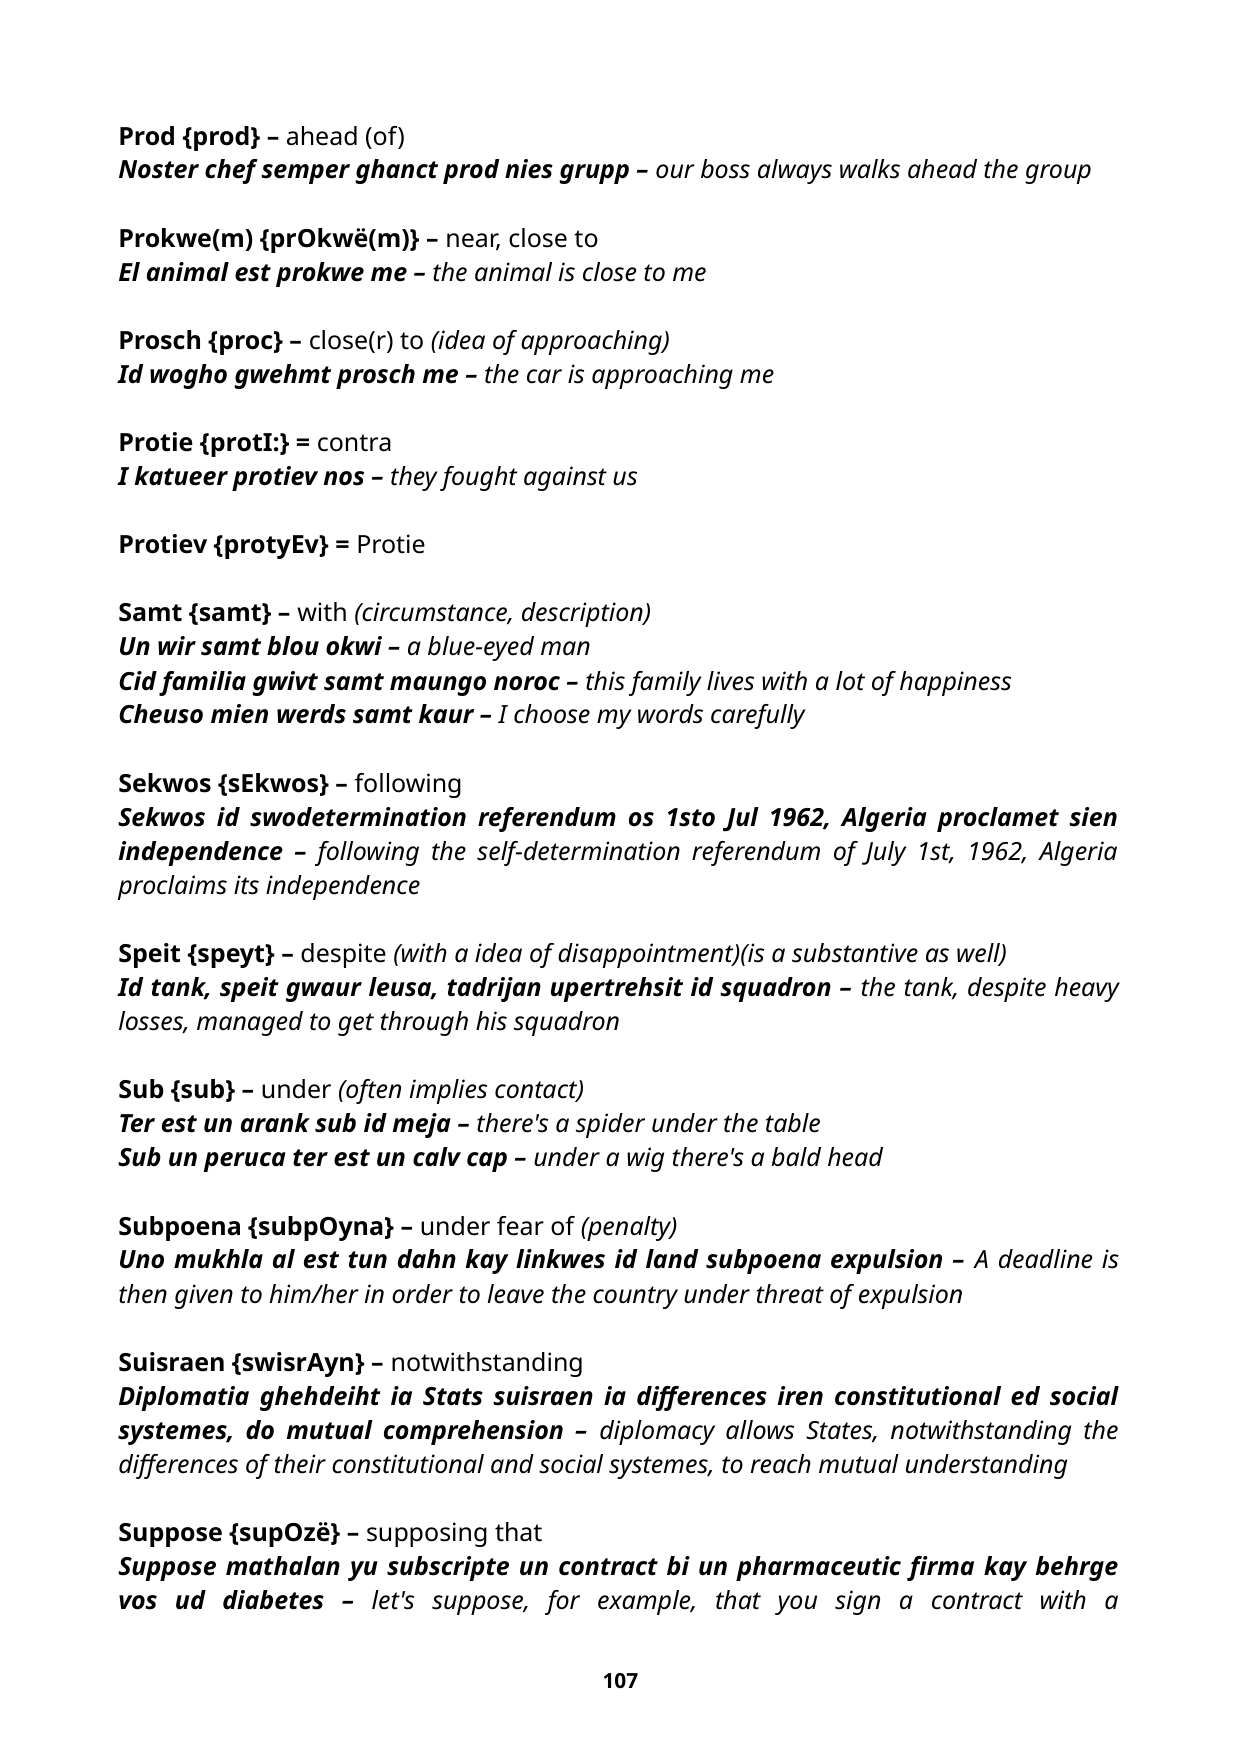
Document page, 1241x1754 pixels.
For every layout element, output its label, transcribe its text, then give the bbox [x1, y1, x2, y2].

text Sekwos {sEkwos} – following [118, 765, 1122, 799]
text Subpoena {subpOyna} – under fear of (penalty) [118, 1208, 1122, 1242]
text Diplomatia ghehdeiht ia Stats suisraen ia differences iren constitutional ed social systemes, do mutual comprehension – diplomacy allows States, notwithstanding the differences of their constitutional and social systemes, to reach mutual understanding [118, 1378, 1122, 1481]
text I katueer protiev nos – they fought against us [118, 459, 1122, 493]
text Ter est un arank sub id meja – there's a spider under the table [118, 1106, 1122, 1140]
text Id wogho gwehmt prosch me – the car is approaching me [118, 357, 1122, 391]
text Sub {sub} – under (often implies contact) [118, 1072, 1122, 1106]
text Cheuso mien werds samt kaur – I choose my words carefully [118, 697, 1122, 731]
text Id tank, speit gwaur leusa, tadrijan upertrehsit id squadron – the tank, despite heavy losses, managed to get through his squadron [118, 970, 1122, 1038]
text Suppose {supOzë} – supposing that [118, 1515, 1122, 1549]
text Un wir samt blou okwi – a blue-eyed man [118, 629, 1122, 663]
text Uno mukhla al est tun dahn kay linkwes id land subpoena expulsion – A deadline is then given to him/her in order to leave the country under threat of expulsion [118, 1242, 1122, 1310]
text Speit {speyt} – despite (with a idea of disappointment)(is a substantive as well) [118, 936, 1122, 970]
text Sekwos id swodetermination referendum os 1sto Jul 1962, Algeria proclamet sien independence – following the self-determination referendum of July 1st, 1962, Algeria proclaims its independence [118, 799, 1122, 902]
text Noster chef semper ghanct prod nies grupp – our boss always walks ahead the group [118, 152, 1122, 186]
text Suisraen {swisrAyn} – notwithstanding [118, 1344, 1122, 1378]
text Sub un peruca ter est un calv cap – under a wig there's a bald head [118, 1140, 1122, 1174]
text Protie {protI:} = contra [118, 425, 1122, 459]
text Prokwe(m) {prOkwë(m)} – near, close to [118, 220, 1122, 254]
text Cid familia gwivt samt maungo noroc – this family lives with a lot of happiness [118, 663, 1122, 697]
text Protiev {protyEv} = Protie [118, 527, 1122, 561]
text El animal est prokwe me – the animal is close to me [118, 254, 1122, 288]
text Suppose mathalan yu subscripte un contract bi un pharmaceutic firma kay behrge vos ud diabetes – let's suppose, for example, that you sign a contract with a [118, 1549, 1122, 1617]
text Prosch {proc} – close(r) to (idea of approaching) [118, 322, 1122, 357]
text Samt {samt} – with (circumstance, description) [118, 595, 1122, 629]
text Prod {prod} – ahead (of) [118, 118, 1122, 152]
